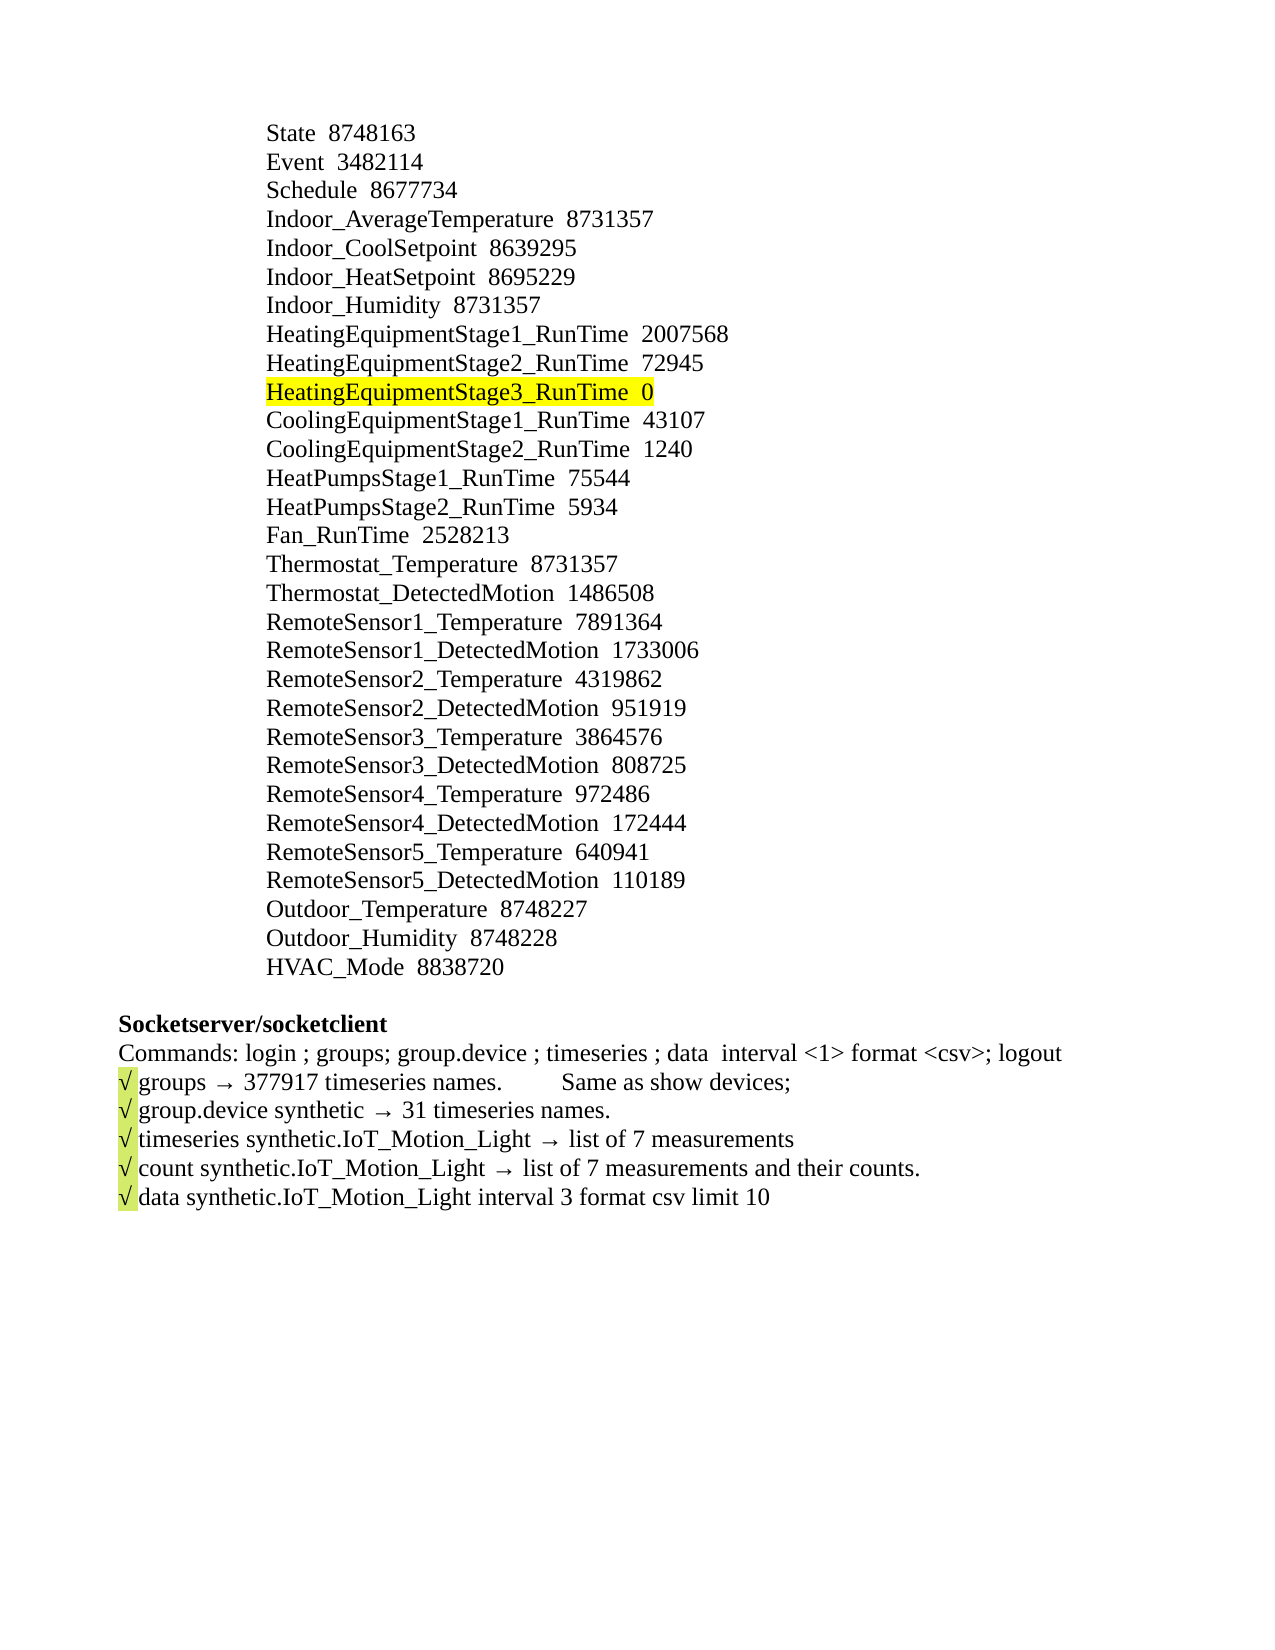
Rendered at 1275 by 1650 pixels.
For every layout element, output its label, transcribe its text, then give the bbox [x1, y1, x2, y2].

text Schedule 8677734 [266, 176, 1157, 204]
text RemoteSensor3_Temperature 3864576 [266, 722, 1157, 751]
text Indoor_HeatSetpoint 8695229 [266, 262, 1157, 291]
text RemoteSensor4_DetectedMotion 172444 [266, 808, 1157, 837]
text Socketserver/socketclient [118, 1009, 1157, 1038]
text Fan_RunTime 2528213 [266, 521, 1157, 549]
text RemoteSensor4_Temperature 972486 [266, 779, 1157, 808]
text Indoor_AverageTemperature 8731357 [266, 204, 1157, 233]
text RemoteSensor2_Temperature 4319862 [266, 664, 1157, 693]
text Indoor_Humidity 8731357 [266, 291, 1157, 319]
text CoolingEquipmentStage2_RunTime 1240 [266, 434, 1157, 463]
text √ data synthetic.IoT_Motion_Light interval 3 format csv limit 10 [118, 1182, 1157, 1211]
text RemoteSensor1_Temperature 7891364 [266, 607, 1157, 636]
text RemoteSensor1_DetectedMotion 1733006 [266, 636, 1157, 664]
text RemoteSensor5_DetectedMotion 110189 [266, 866, 1157, 894]
text √ group.device synthetic → 31 timeseries names. [118, 1096, 1157, 1124]
text HeatPumpsStage1_RunTime 75544 [266, 463, 1157, 492]
text HeatingEquipmentStage3_RunTime 0 [266, 377, 1157, 406]
text CoolingEquipmentStage1_RunTime 43107 [266, 406, 1157, 434]
text Outdoor_Humidity 8748228 [266, 923, 1157, 952]
text HeatPumpsStage2_RunTime 5934 [266, 492, 1157, 521]
text Commands: login ; groups; group.device ; timeseries ; data interval <1> format <csv>; logout [118, 1038, 1157, 1067]
text Event 3482114 [266, 147, 1157, 176]
text RemoteSensor2_DetectedMotion 951919 [266, 693, 1157, 722]
text Outdoor_Temperature 8748227 [266, 894, 1157, 923]
text Thermostat_Temperature 8731357 [266, 549, 1157, 578]
text HeatingEquipmentStage2_RunTime 72945 [266, 348, 1157, 377]
text Indoor_CoolSetpoint 8639295 [266, 233, 1157, 262]
text √ timeseries synthetic.IoT_Motion_Light → list of 7 measurements [118, 1124, 1157, 1153]
text √ count synthetic.IoT_Motion_Light → list of 7 measurements and their counts. [118, 1153, 1157, 1182]
text HeatingEquipmentStage1_RunTime 2007568 [266, 319, 1157, 348]
text RemoteSensor5_Temperature 640941 [266, 837, 1157, 866]
text RemoteSensor3_DetectedMotion 808725 [266, 751, 1157, 779]
text √ groups → 377917 timeseries names. Same as show devices; [118, 1067, 1157, 1096]
text HVAC_Mode 8838720 [266, 952, 1157, 981]
text Thermostat_DetectedMotion 1486508 [266, 578, 1157, 607]
text State 8748163 [266, 118, 1157, 147]
